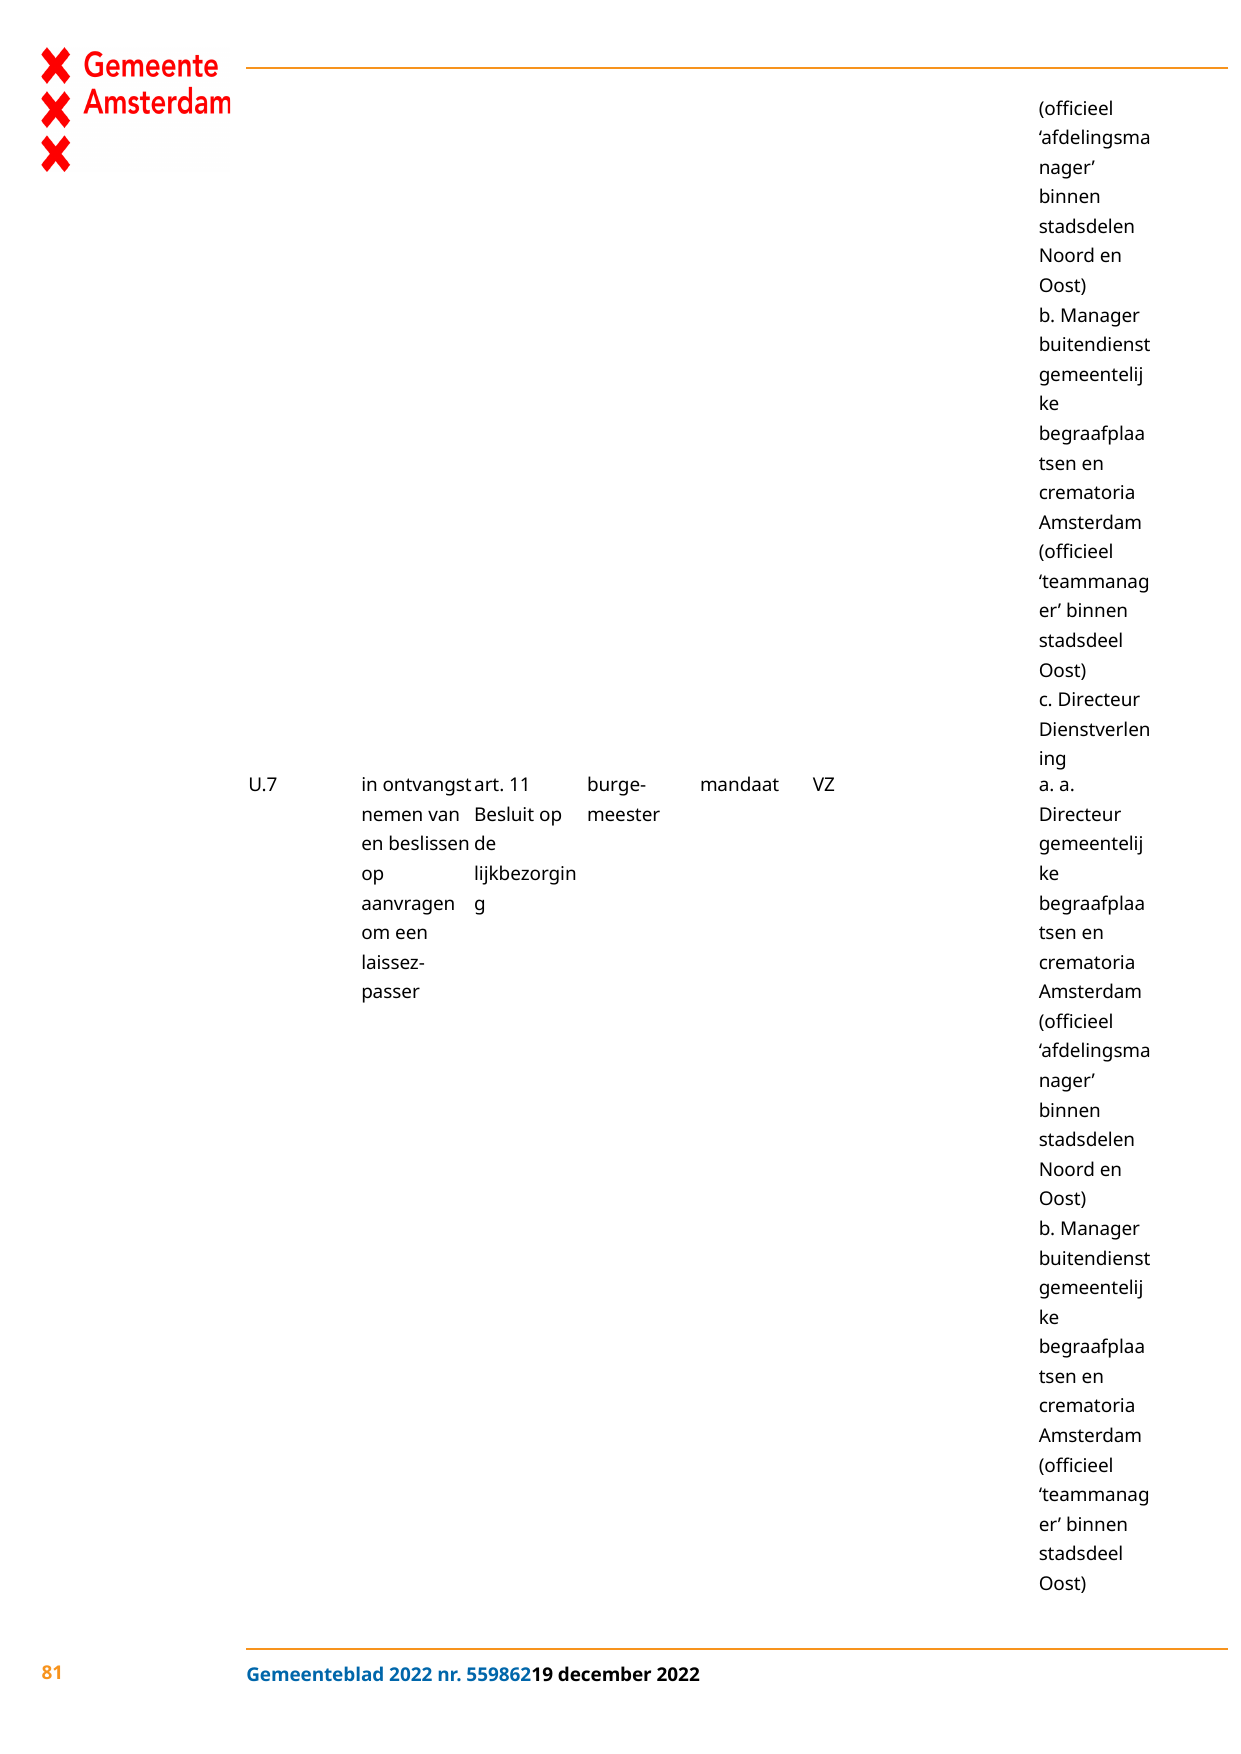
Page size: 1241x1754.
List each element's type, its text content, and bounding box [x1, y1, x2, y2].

table_cell (officieel ‘afdelingsmanager’ binnen stadsdelen Noord en Oost) b. Manager buitendienst gemeentelijke begraafplaatsen en crematoria Amsterdam (officieel ‘teammanager’ binnen stadsdeel Oost) c. Directeur Dienstverlening [1039, 95, 1152, 771]
table_cell VZ [813, 771, 926, 1596]
table_cell in ontvangst nemen van en beslissen op aanvragen om een laissez-passer [361, 771, 474, 1596]
table_cell U.7 [248, 771, 361, 1596]
table_cell [248, 95, 361, 771]
table_cell art. 11 Besluit op de lijkbezorging [474, 771, 587, 1596]
picture [41, 47, 231, 172]
table_cell [926, 95, 1038, 771]
table_cell [700, 95, 813, 771]
table_cell a. a. Directeur gemeentelijke begraafplaatsen en crematoria Amsterdam (officieel ‘afdelingsmanager’ binnen stadsdelen Noord en Oost) b. Manager buitendienst gemeentelijke begraafplaatsen en crematoria Amsterdam (officieel ‘teammanager’ binnen stadsdeel Oost) [1039, 771, 1152, 1596]
table_cell [474, 95, 587, 771]
table_cell [361, 95, 474, 771]
table_cell [587, 95, 700, 771]
table_cell burge-meester [587, 771, 700, 1596]
table_cell [926, 771, 1038, 1596]
table_cell mandaat [700, 771, 813, 1596]
table_cell [813, 95, 926, 771]
